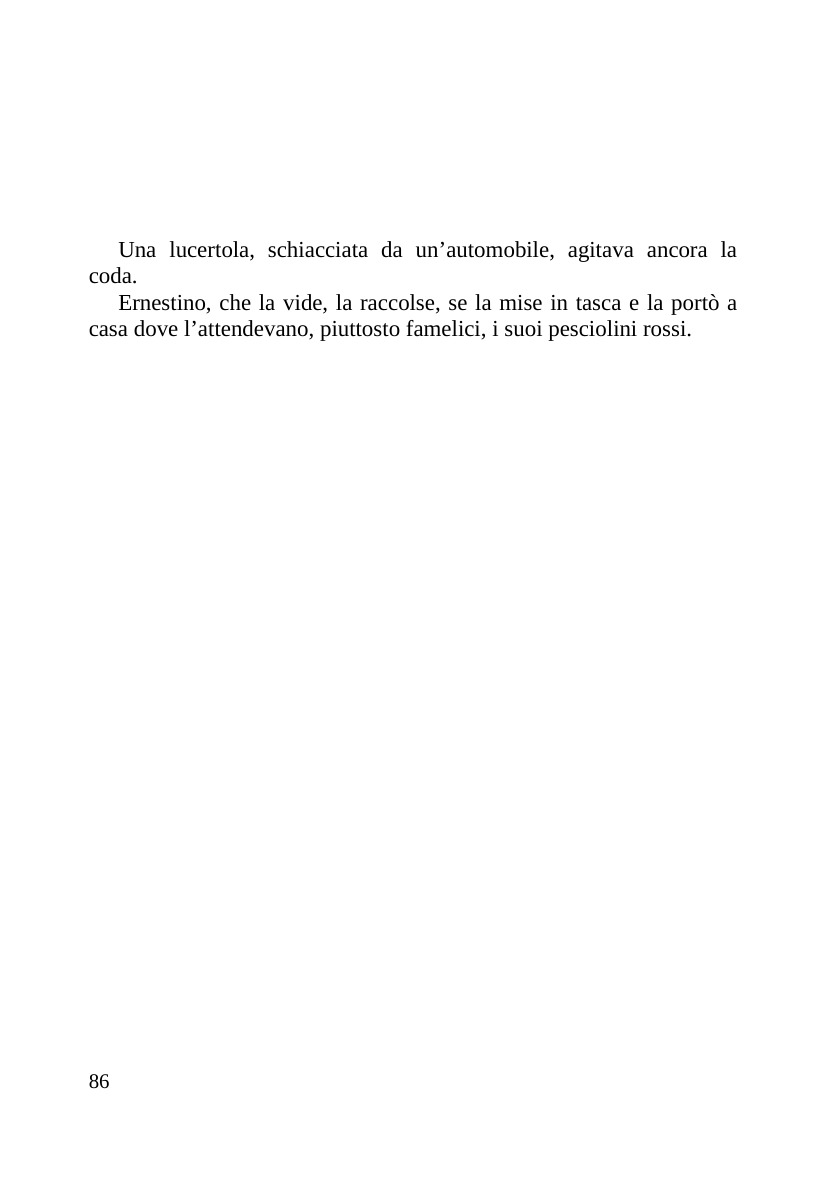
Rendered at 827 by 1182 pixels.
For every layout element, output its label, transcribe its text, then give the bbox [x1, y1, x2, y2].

text Una lucertola, schiacciata da un’automobile, agitava ancora la coda. [88, 236, 738, 289]
text Ernestino, che la vide, la raccolse, se la mise in tasca e la portò a casa dove l’attendevano, piuttosto famelici, i suoi pesciolini rossi. [88, 289, 738, 342]
